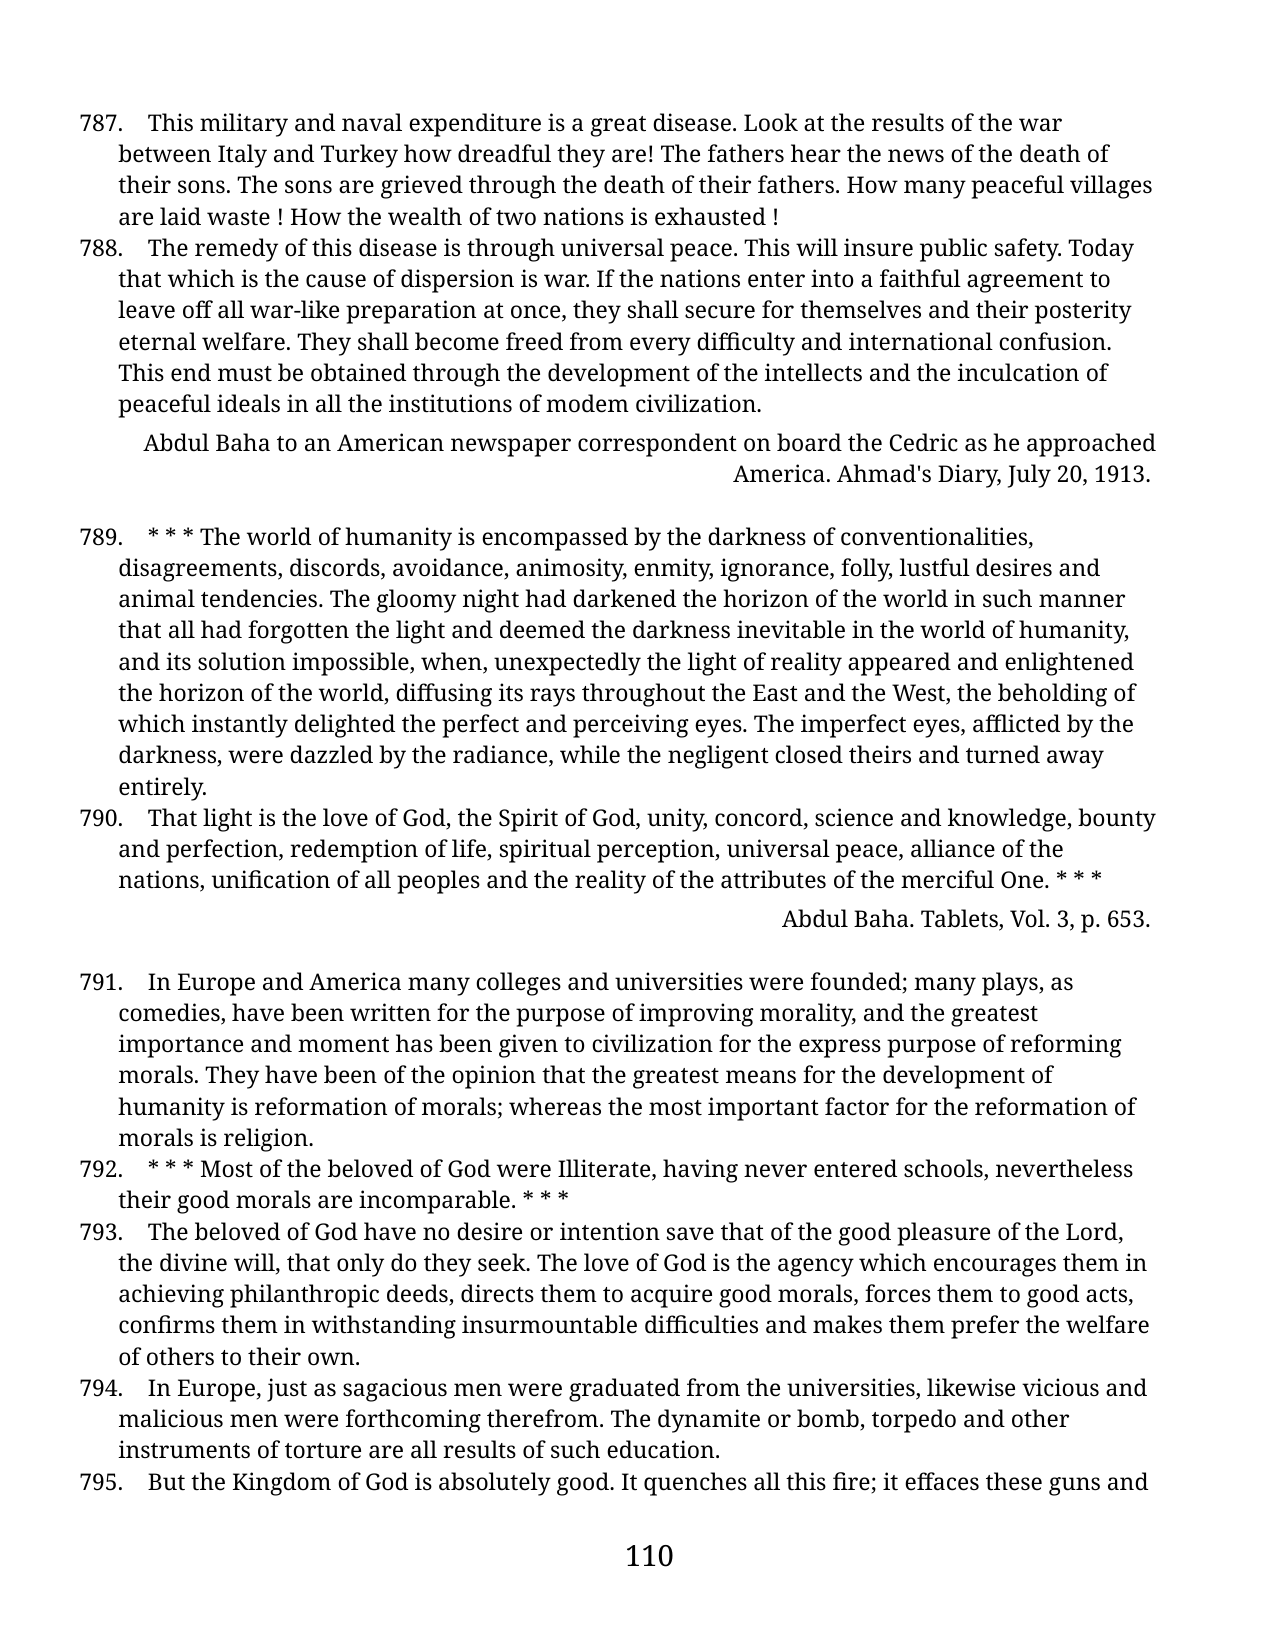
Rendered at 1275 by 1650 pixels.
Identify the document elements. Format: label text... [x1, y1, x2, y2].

list This military and naval expenditure is a great disease. Look at the results of the war between Italy and Turkey how dreadful they are! The fathers hear the news of the death of their sons. The sons are grieved through the death of their fathers. How many peaceful villages are laid waste ! How the wealth of two nations is exhausted ! [79, 107, 1157, 232]
text Abdul Baha. Tablets, Vol. 3, p. 653. [118, 903, 1157, 934]
list * * * The world of humanity is encompassed by the darkness of conventionalities, disagreements, discords, avoidance, animosity, enmity, ignorance, folly, lustful desires and animal tendencies. The gloomy night had darkened the horizon of the world in such manner that all had forgotten the light and deemed the darkness inevitable in the world of humanity, and its solution impossible, when, unexpectedly the light of reality appeared and enlightened the horizon of the world, diffusing its rays throughout the East and the West, the beholding of which instantly delighted the perfect and perceiving eyes. The imperfect eyes, afflicted by the darkness, were dazzled by the radiance, while the negligent closed theirs and turned away entirely. [79, 520, 1157, 802]
list But the Kingdom of God is absolutely good. It quenches all this fire; it effaces these guns and [79, 1465, 1157, 1497]
list In Europe, just as sagacious men were graduated from the universities, likewise vicious and malicious men were forthcoming therefrom. The dynamite or bomb, torpedo and other instruments of torture are all results of such education. [79, 1372, 1157, 1465]
list * * * Most of the beloved of God were Illiterate, having never entered schools, nevertheless their good morals are incomparable. * * * [79, 1153, 1157, 1215]
list The beloved of God have no desire or intention save that of the good pleasure of the Lord, the divine will, that only do they seek. The love of God is the agency which encourages them in achieving philanthropic deeds, directs them to acquire good morals, forces them to good acts, confirms them in withstanding insurmountable difficulties and makes them prefer the welfare of others to their own. [79, 1215, 1157, 1372]
list In Europe and America many colleges and universities were founded; many plays, as comedies, have been written for the purpose of improving morality, and the greatest importance and moment has been given to civilization for the express purpose of reforming morals. They have been of the opinion that the greatest means for the development of humanity is reformation of morals; whereas the most important factor for the reformation of morals is religion. [79, 965, 1157, 1153]
list That light is the love of God, the Spirit of God, unity, concord, science and knowledge, bounty and perfection, redemption of life, spiritual perception, universal peace, alliance of the nations, unification of all peoples and the reality of the attributes of the merciful One. * * * [79, 802, 1157, 895]
text Abdul Baha to an American newspaper correspondent on board the Cedric as he approached America. Ahmad's Diary, July 20, 1913. [118, 427, 1157, 489]
list The remedy of this disease is through universal peace. This will insure public safety. Today that which is the cause of dispersion is war. If the nations enter into a faithful agreement to leave off all war-like preparation at once, they shall secure for themselves and their posterity eternal welfare. They shall become freed from every difficulty and international confusion. This end must be obtained through the development of the intellects and the inculcation of peaceful ideals in all the institutions of modem civilization. [79, 232, 1157, 419]
